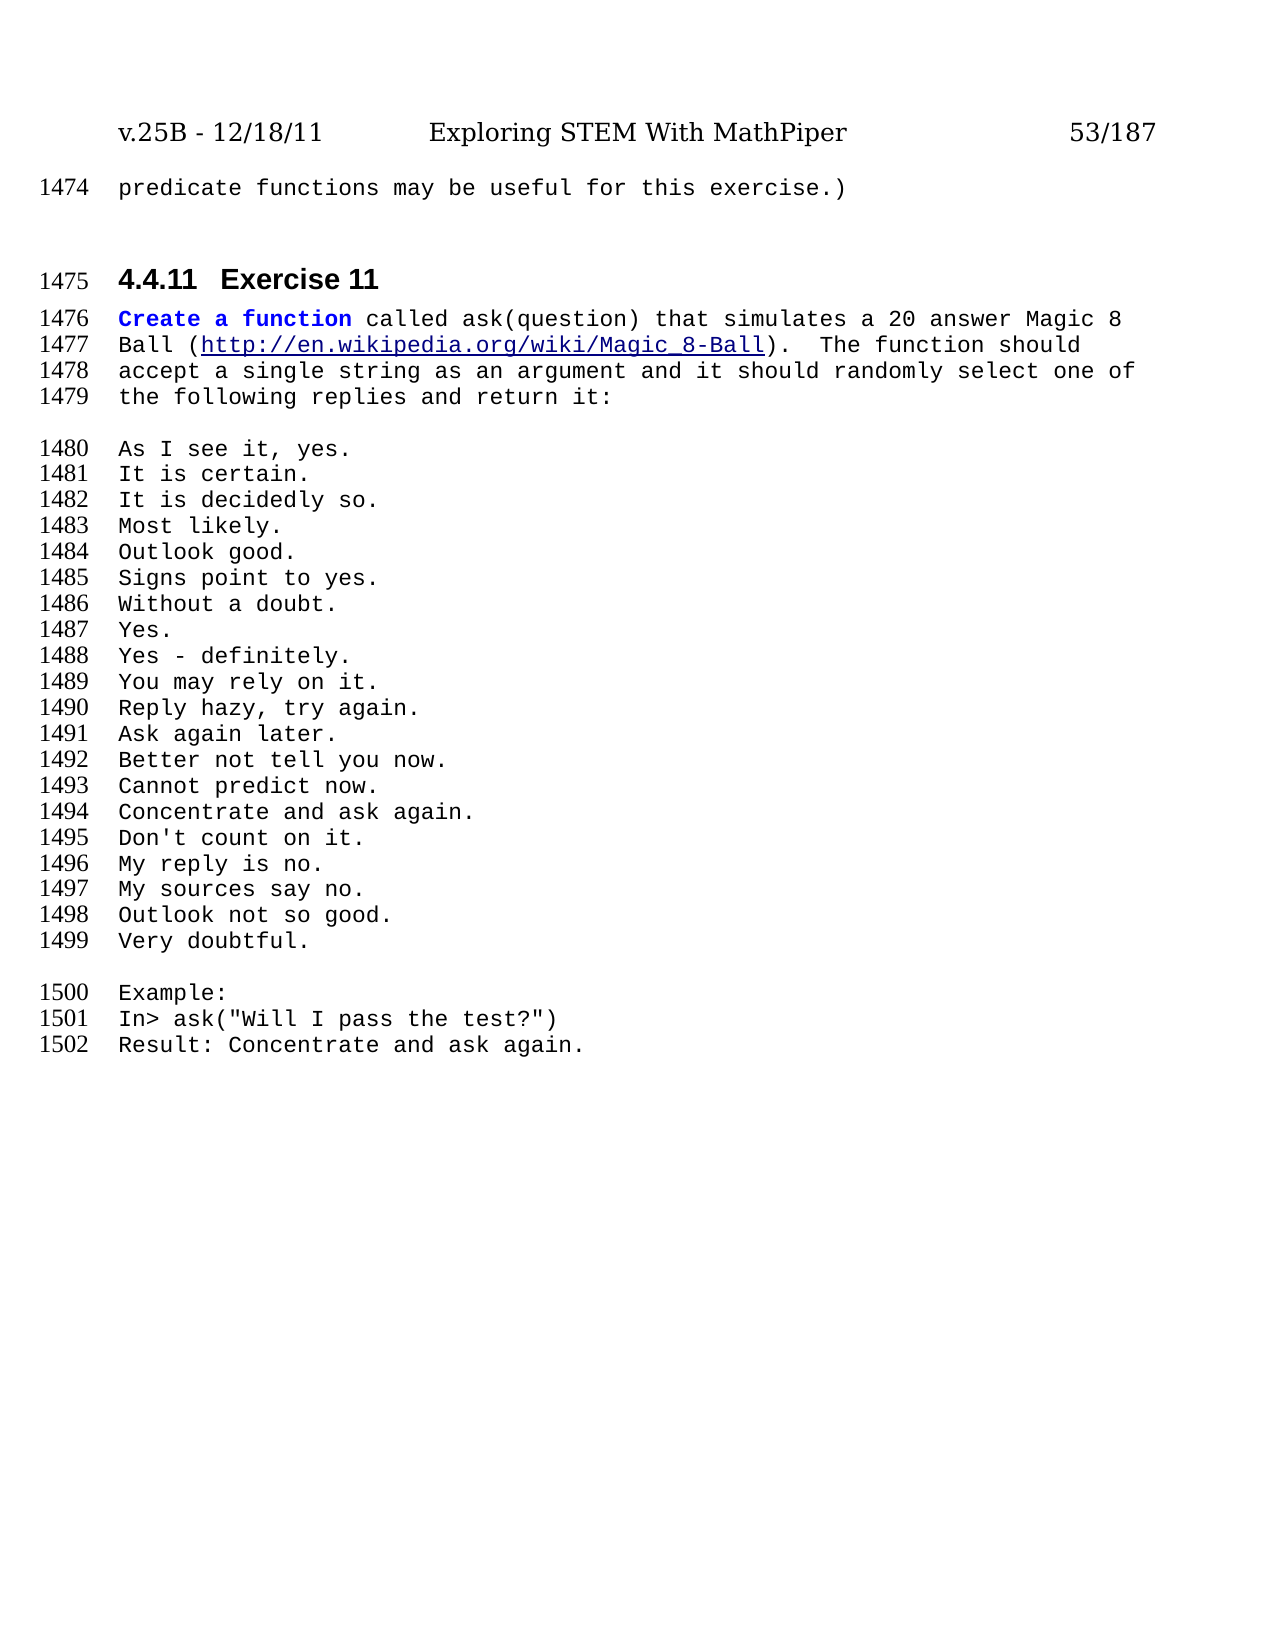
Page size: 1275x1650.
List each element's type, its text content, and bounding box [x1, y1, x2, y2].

text Reply hazy, try again. [118, 696, 1157, 722]
text As I see it, yes. [118, 437, 1157, 463]
text predicate functions may be useful for this exercise.) [118, 177, 1157, 203]
text Concentrate and ask again. [118, 800, 1157, 826]
text Cannot predict now. [118, 774, 1157, 800]
text Most likely. [118, 515, 1157, 541]
text It is certain. [118, 463, 1157, 489]
text Don't count on it. [118, 826, 1157, 852]
text Yes. [118, 618, 1157, 644]
text Yes - definitely. [118, 644, 1157, 670]
text You may rely on it. [118, 670, 1157, 696]
text It is decidedly so. [118, 489, 1157, 515]
text Outlook not so good. [118, 904, 1157, 930]
text Outlook good. [118, 541, 1157, 567]
text Without a doubt. [118, 592, 1157, 618]
text Better not tell you now. [118, 748, 1157, 774]
text In> ask("Will I pass the test?") [118, 1007, 1157, 1033]
subtitle Exercise 11 [118, 262, 1157, 295]
text Very doubtful. [118, 930, 1157, 956]
text My sources say no. [118, 878, 1157, 904]
text Result: Concentrate and ask again. [118, 1033, 1157, 1059]
text My reply is no. [118, 852, 1157, 878]
text Ask again later. [118, 722, 1157, 748]
text Create a function called ask(question) that simulates a 20 answer Magic 8 Ball (http://en.wikipedia.org/wiki/Magic_8-Ball). The function should accept a single string as an argument and it should randomly select one of the following replies and return it: [118, 307, 1157, 411]
text Example: [118, 982, 1157, 1007]
text Signs point to yes. [118, 567, 1157, 592]
